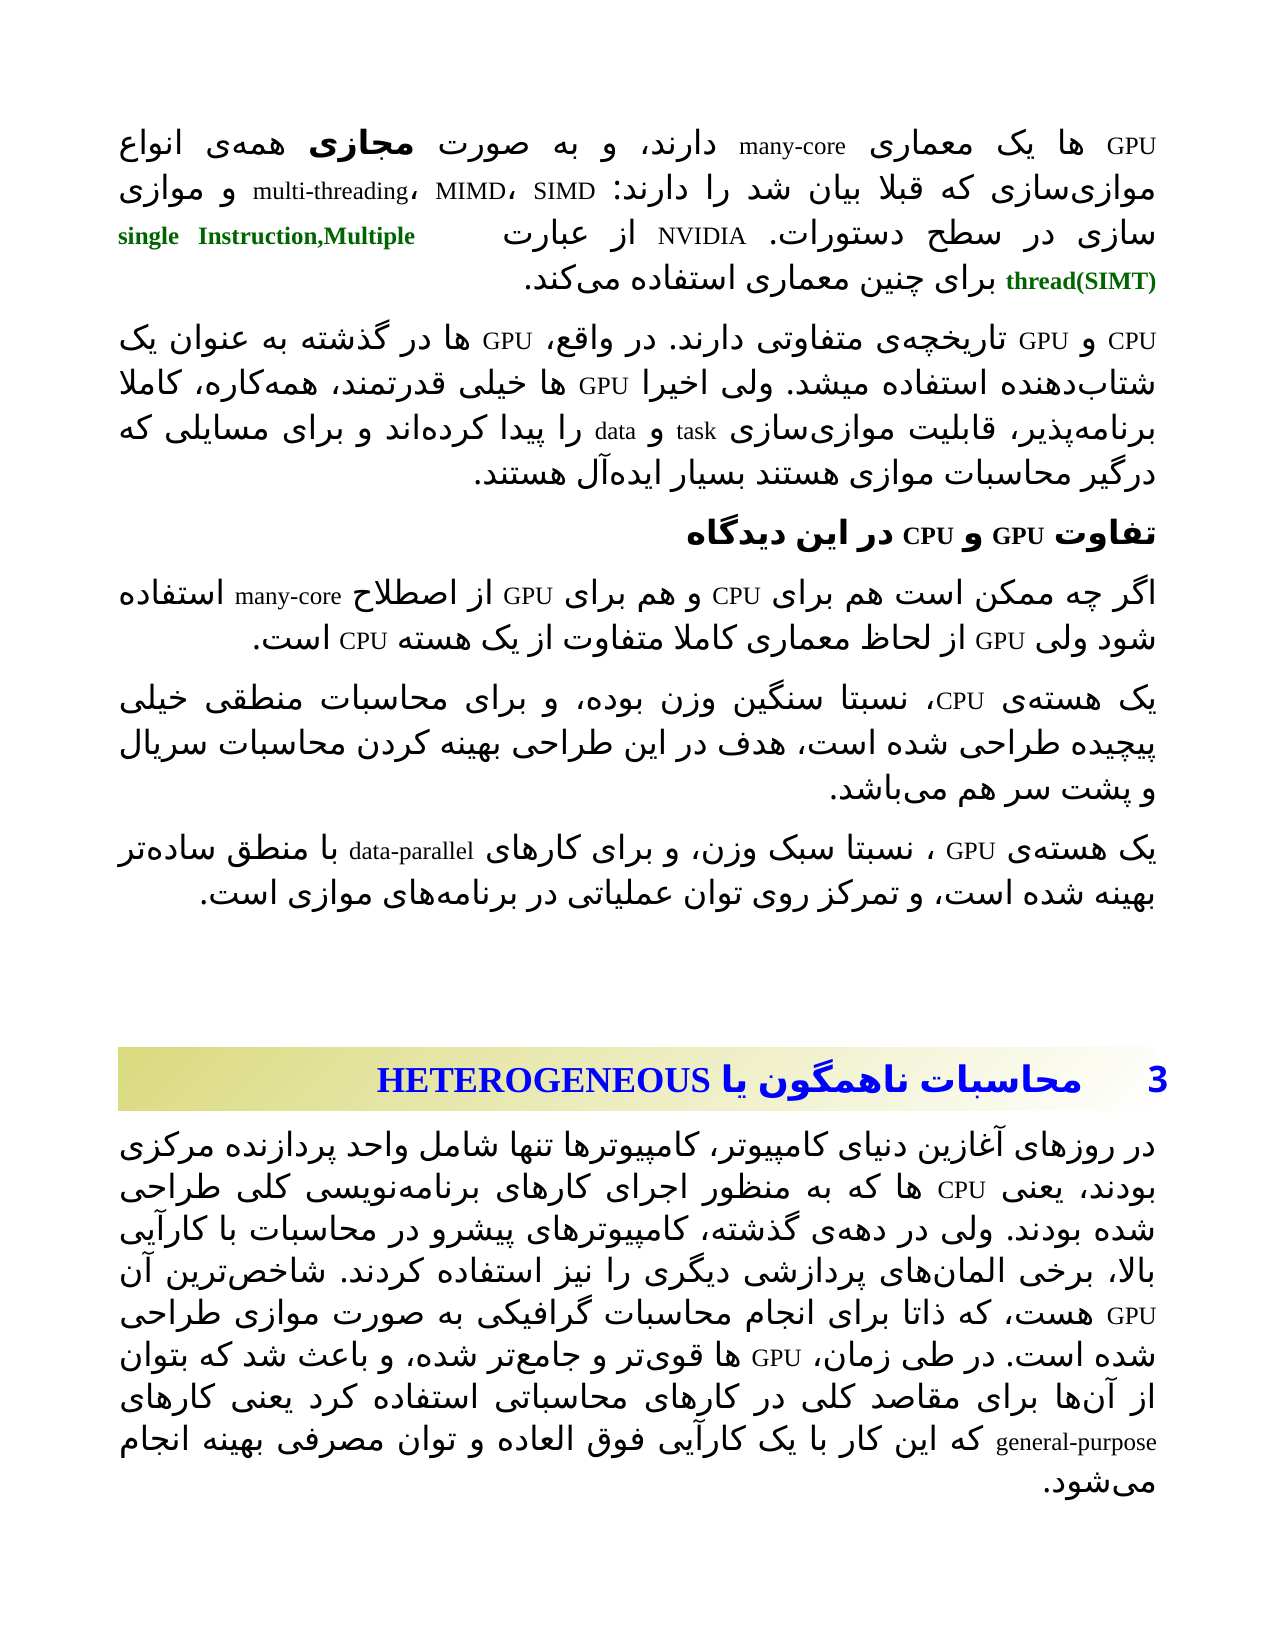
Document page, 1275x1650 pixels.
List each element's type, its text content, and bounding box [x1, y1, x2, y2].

text یک هسته‌ی GPU ، نسبتا سبک وزن، و برای کارهای data-parallel با منطق ساده‌تر بهینه شده است، و تمرکز روی توان عملیاتی در برنامه‌های موازی است. [118, 823, 1157, 913]
text CPU و GPU تاریخچه‌ی متفاوتی دارند. در واقع، GPU ها در گذشته به عنوان یک شتاب‌دهنده استفاده میشد. ولی اخیرا GPU ها خیلی قدرتمند، همه‌کاره، کاملا برنامه‌پذیر، قابلیت موازی‌سازی task و data را پیدا کرده‌اند و برای مسایلی که درگیر محاسبات موازی هستند بسیار ایده‌آل هستند. [118, 313, 1157, 493]
text تفاوت GPU و CPU در این دیدگاه [118, 508, 1157, 553]
text GPU ها یک معماری many-core دارند، و به صورت مجازی همه‌ی انواع موازی‌سازی که قبلا بیان شد را دارند: multi-threading، MIMD، SIMD و موازی سازی در سطح دستورات. NVIDIA از عبارت single Instruction,Multiple thread(SIMT) برای چنین معماری استفاده می‌کند. [118, 118, 1157, 298]
text اگر چه ممکن است هم برای CPU و هم برای GPU از اصطلاح many-core استفاده شود ولی GPU از لحاظ معماری کاملا متفاوت از یک هسته CPU است. [118, 568, 1157, 658]
text در روز‌های آغازین دنیای کامپیوتر، کامپیوتر‌ها تنها شامل واحد پردازنده مرکزی بودند، یعنی CPU ها که به منظور اجرای کارهای برنامه‌نویسی کلی طراحی شده بودند. ولی در دهه‌ی گذشته، کامپیوتر‌های پیشرو در محاسبات با کارآیی بالا، برخی المان‌های پردازشی دیگری را نیز استفاده کردند. شاخص‌ترین آن GPU هست، که ذاتا برای انجام محاسبات گرافیکی به صورت موازی طراحی شده است. در طی زمان، GPU ها قوی‌تر و جامع‌تر شده، و باعث شد که بتوان از آن‌ها برای مقاصد کلی در کارهای محاسباتی استفاده کرد یعنی کارهای general-purpose که این کار با یک کارآیی فوق العاده و توان مصرفی بهینه انجام می‌شود. [118, 1123, 1157, 1501]
subtitle محاسبات ناهمگون یا HETEROGENEOUS [118, 1048, 1157, 1111]
text یک هسته‌ی CPU، نسبتا سنگین وزن بوده، و برای محاسبات منطقی خیلی پیچیده طراحی شده است، هدف در این طراحی بهینه کردن محاسبات سریال و پشت سر هم می‌باشد. [118, 673, 1157, 808]
